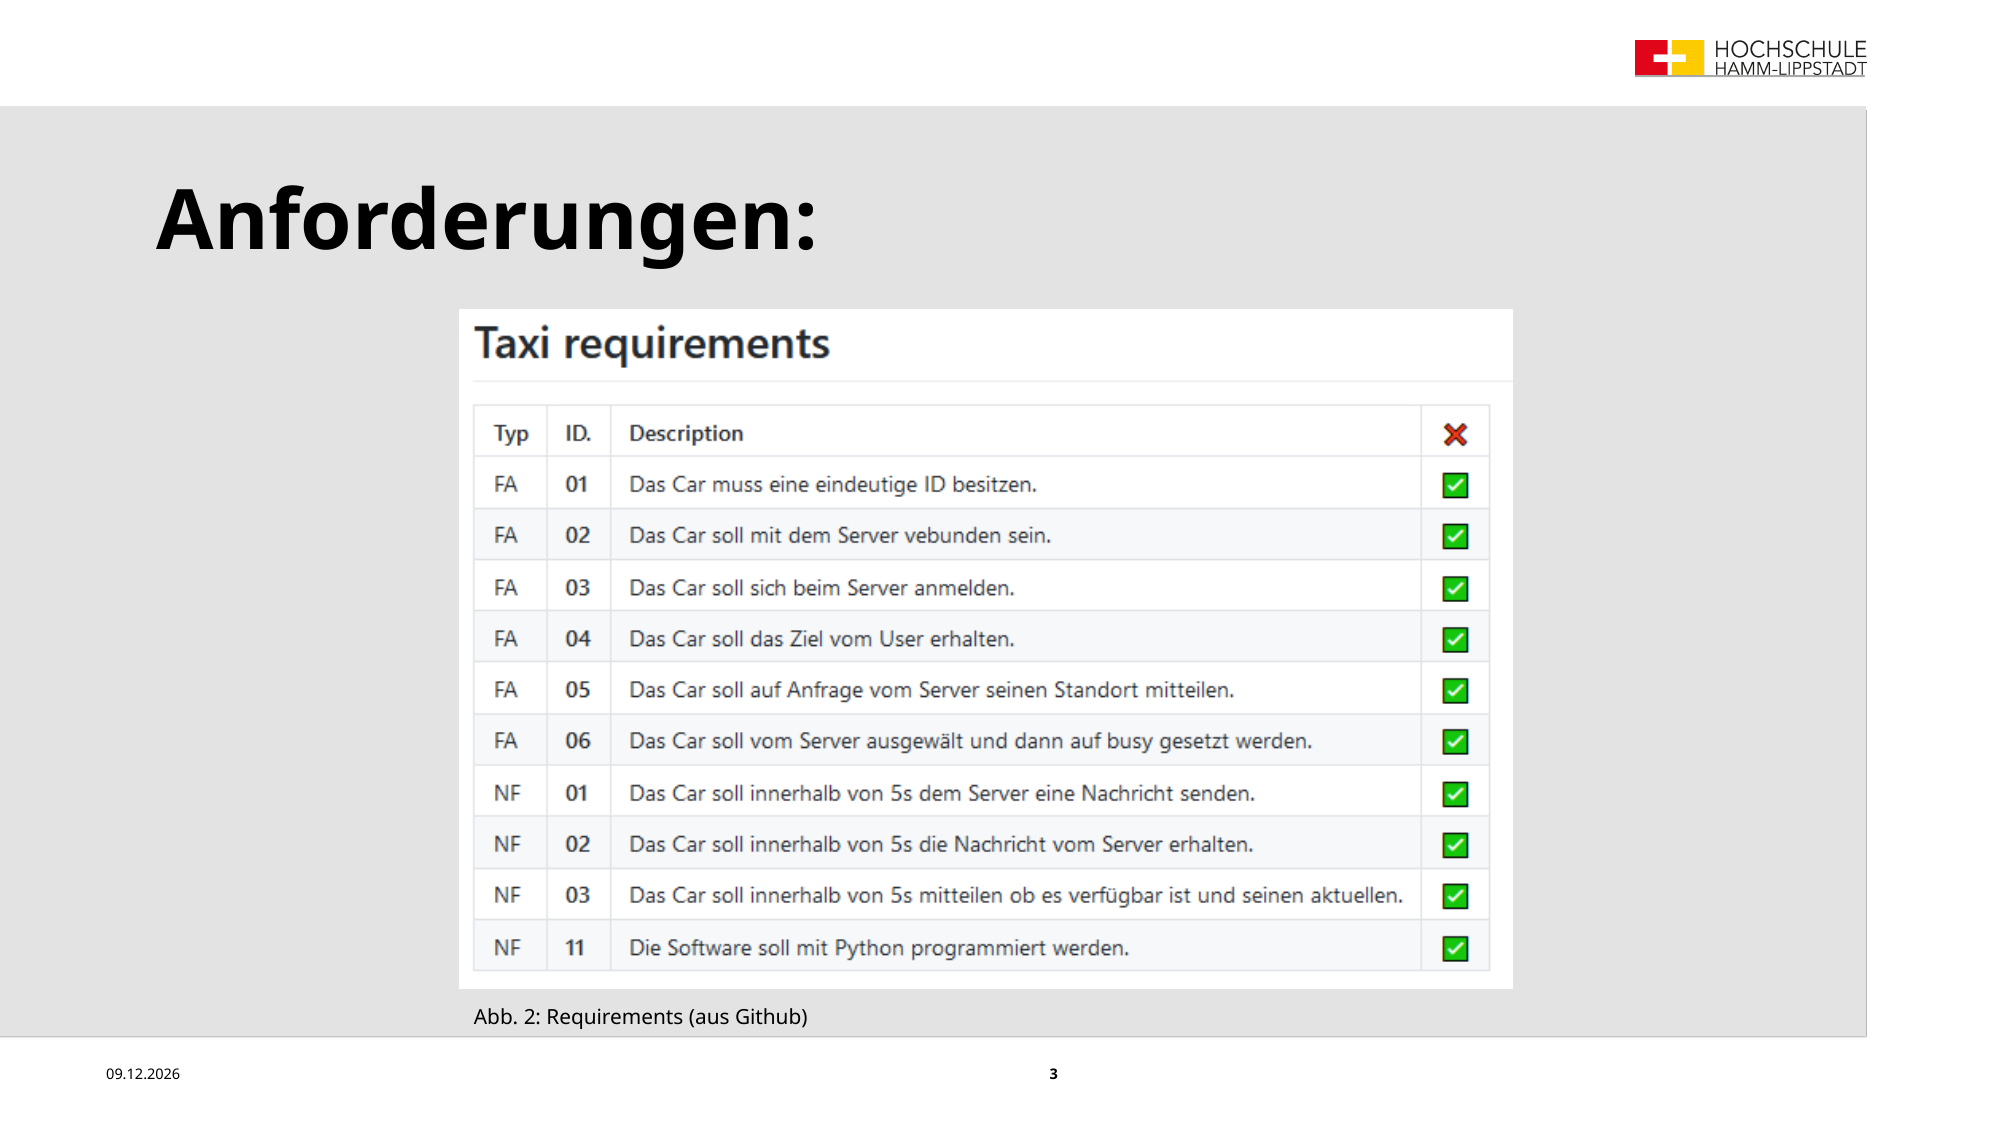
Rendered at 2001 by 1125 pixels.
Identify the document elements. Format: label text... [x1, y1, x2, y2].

text_box 11.07.2021 [106, 1065, 457, 1084]
text_box [1049, 1065, 1400, 1084]
title Anforderungen: [141, 122, 1821, 310]
text_box Abb. 2: Requirements (aus Github) [458, 996, 790, 1037]
picture [459, 309, 1513, 989]
